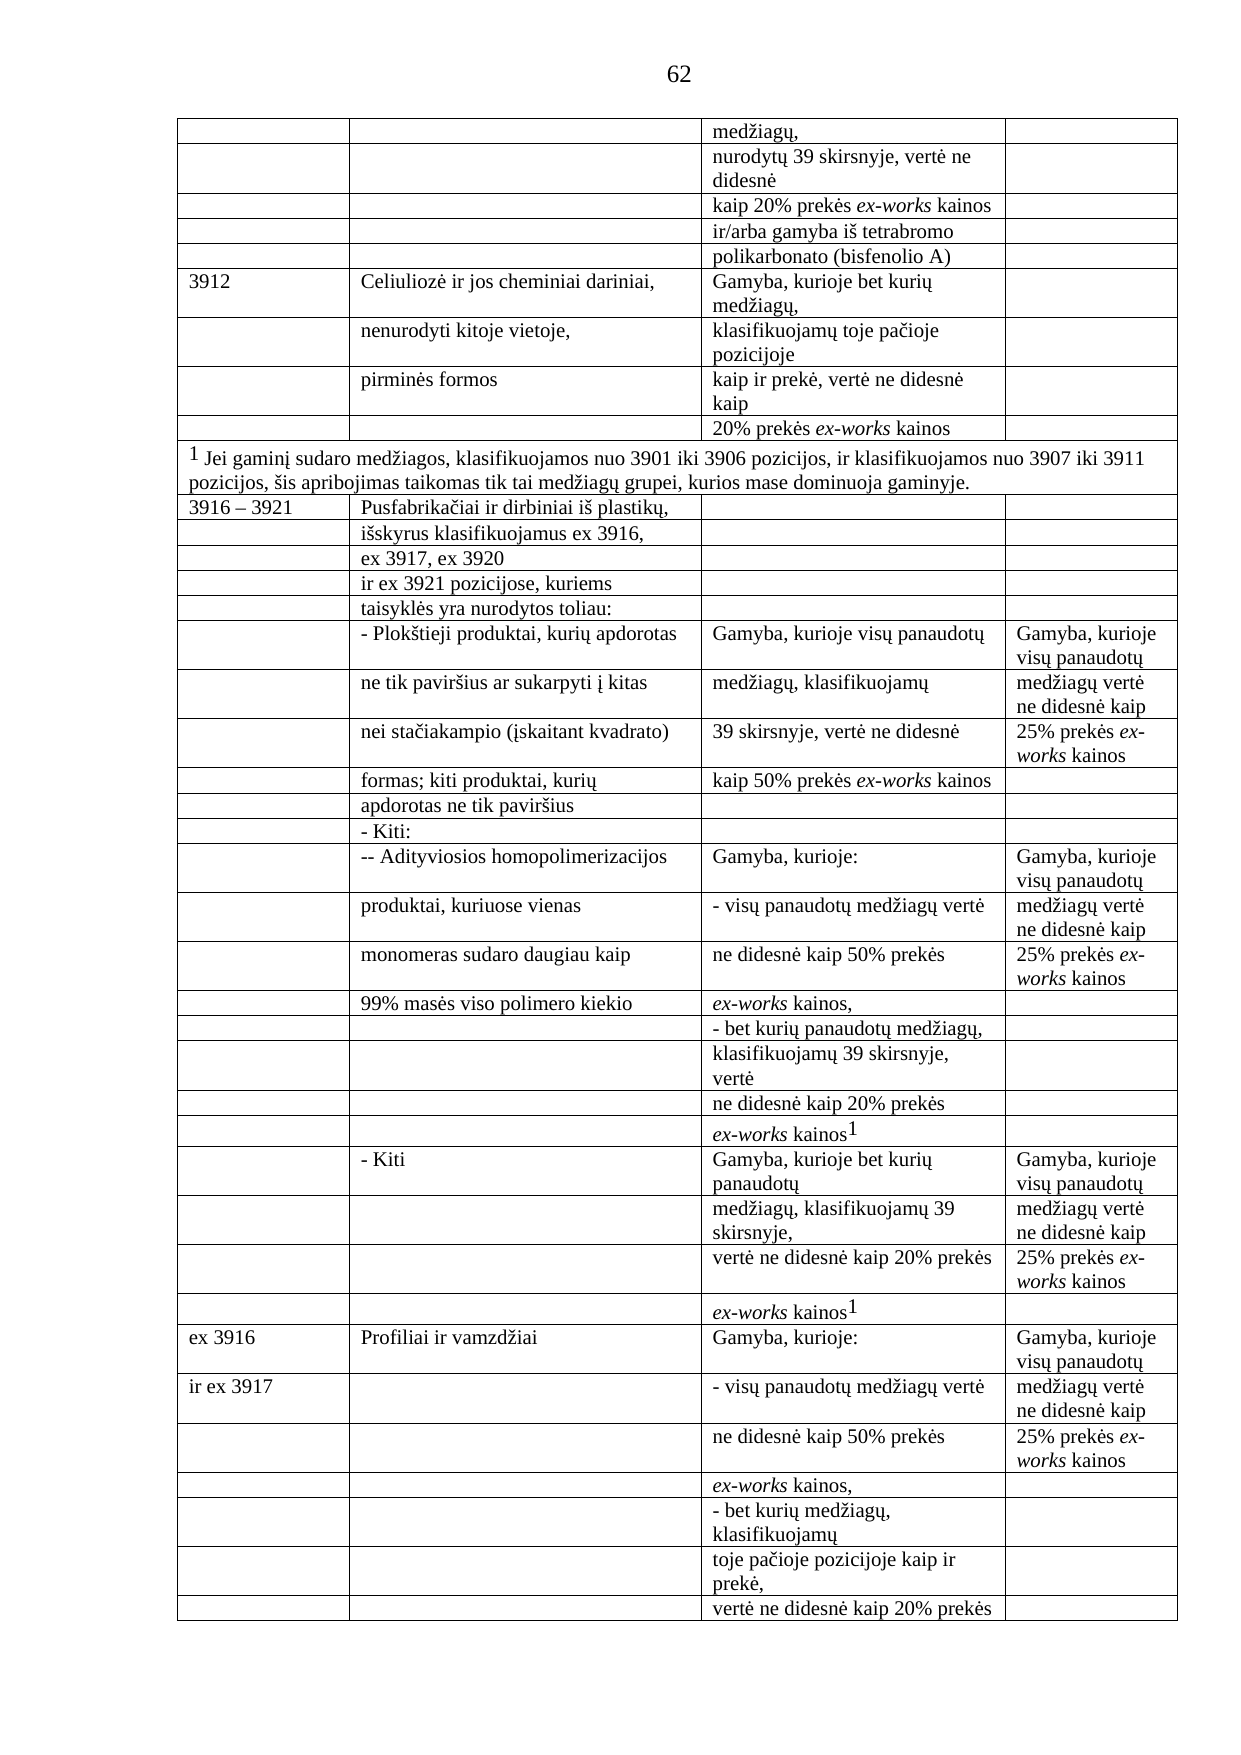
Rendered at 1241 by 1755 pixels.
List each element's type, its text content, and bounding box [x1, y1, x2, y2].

table_cell 3912 [178, 269, 349, 317]
table_cell Gamyba, kurioje: [702, 844, 1005, 892]
table_cell - bet kurių medžiagų, klasifikuojamų [702, 1498, 1005, 1546]
table_cell ex-works kainos, [702, 991, 1005, 1015]
table_cell [178, 1473, 349, 1497]
table_cell [1006, 596, 1177, 620]
table_cell [1006, 194, 1177, 217]
table_cell [350, 244, 701, 268]
table_cell [1006, 269, 1177, 317]
table_cell vertė ne didesnė kaip 20% prekės [702, 1596, 1005, 1620]
table_cell 39 skirsnyje, vertė ne didesnė [702, 719, 1005, 767]
table_cell ne didesnė kaip 20% prekės [702, 1091, 1005, 1114]
table_cell - Kiti [350, 1147, 701, 1195]
table_cell 99% masės viso polimero kiekio [350, 991, 701, 1015]
table_cell ir ex 3921 pozicijose, kuriems [350, 571, 701, 595]
table_cell [350, 416, 701, 440]
table_cell [1006, 520, 1177, 544]
table_cell nurodytų 39 skirsnyje, vertė ne didesnė [702, 144, 1005, 192]
table_cell [702, 546, 1005, 569]
table_cell [702, 495, 1005, 519]
table_cell [178, 1596, 349, 1620]
table_cell [350, 1424, 701, 1472]
table_cell [1006, 1596, 1177, 1620]
table_cell Gamyba, kurioje visų panaudotų [702, 621, 1005, 669]
table_cell [702, 794, 1005, 817]
table_cell ex-works kainos1 [702, 1294, 1005, 1324]
table_cell medžiagų vertė ne didesnė kaip [1006, 670, 1177, 718]
table_cell [178, 119, 349, 143]
table_cell [178, 1424, 349, 1472]
table_cell [350, 1016, 701, 1040]
table_cell [1006, 416, 1177, 440]
table_cell [178, 596, 349, 620]
table_cell [178, 893, 349, 941]
table_cell [178, 819, 349, 843]
table_cell [178, 1498, 349, 1546]
table_cell [1006, 244, 1177, 268]
table_cell kaip 20% prekės ex-works kainos [702, 194, 1005, 217]
table_cell [178, 520, 349, 544]
table_cell ex-works kainos1 [702, 1116, 1005, 1146]
table_cell [702, 819, 1005, 843]
table_cell Gamyba, kurioje bet kurių panaudotų [702, 1147, 1005, 1195]
table_cell ex 3917, ex 3920 [350, 546, 701, 569]
table_cell 20% prekės ex-works kainos [702, 416, 1005, 440]
table_cell [1006, 819, 1177, 843]
table_cell [1006, 1473, 1177, 1497]
table_cell kaip 50% prekės ex-works kainos [702, 768, 1005, 792]
table_cell [350, 1041, 701, 1089]
table_cell vertė ne didesnė kaip 20% prekės [702, 1245, 1005, 1293]
table_cell [702, 520, 1005, 544]
table_cell medžiagų vertė ne didesnė kaip [1006, 893, 1177, 941]
table_cell formas; kiti produktai, kurių [350, 768, 701, 792]
table_cell toje pačioje pozicijoje kaip ir prekė, [702, 1547, 1005, 1595]
table_cell [1006, 1498, 1177, 1546]
table_cell [178, 571, 349, 595]
table_cell [178, 219, 349, 243]
table_cell ex 3916 [178, 1325, 349, 1373]
table_cell - bet kurių panaudotų medžiagų, [702, 1016, 1005, 1040]
table_cell Gamyba, kurioje: [702, 1325, 1005, 1373]
table_cell [1006, 1294, 1177, 1324]
table_cell [178, 621, 349, 669]
table_cell nei stačiakampio (įskaitant kvadrato) [350, 719, 701, 767]
table_cell ir/arba gamyba iš tetrabromo [702, 219, 1005, 243]
table_cell [1006, 1116, 1177, 1146]
table_cell [1006, 1091, 1177, 1114]
table_cell [1006, 144, 1177, 192]
table_cell Celiuliozė ir jos cheminiai dariniai, [350, 269, 701, 317]
table_cell [350, 1245, 701, 1293]
table_cell polikarbonato (bisfenolio A) [702, 244, 1005, 268]
table_cell [350, 1091, 701, 1114]
table_cell [350, 194, 701, 217]
table_cell 25% prekės ex-works kainos [1006, 1245, 1177, 1293]
table_cell [350, 1547, 701, 1595]
table_cell [178, 719, 349, 767]
table_cell 1 Jei gaminį sudaro medžiagos, klasifikuojamos nuo 3901 iki 3906 pozicijos, ir klasifikuojamos nuo 3907 iki 3911 pozicijos, šis apribojimas taikomas tik tai medžiagų grupei, kurios mase dominuoja gaminyje. [178, 441, 1177, 494]
table_cell ex-works kainos, [702, 1473, 1005, 1497]
table_cell [1006, 1016, 1177, 1040]
table_cell išskyrus klasifikuojamus ex 3916, [350, 520, 701, 544]
table_cell ne didesnė kaip 50% prekės [702, 1424, 1005, 1472]
table_cell [178, 194, 349, 217]
table_cell pirminės formos [350, 367, 701, 415]
table_cell [1006, 546, 1177, 569]
table_cell 25% prekės ex-works kainos [1006, 1424, 1177, 1472]
table_cell [1006, 571, 1177, 595]
table_cell [178, 318, 349, 366]
table_cell taisyklės yra nurodytos toliau: [350, 596, 701, 620]
table_cell klasifikuojamų toje pačioje pozicijoje [702, 318, 1005, 366]
table_cell monomeras sudaro daugiau kaip [350, 942, 701, 990]
table_cell [1006, 495, 1177, 519]
table_cell kaip ir prekė, vertė ne didesnė kaip [702, 367, 1005, 415]
table_cell Gamyba, kurioje visų panaudotų [1006, 621, 1177, 669]
table_cell [178, 1041, 349, 1089]
table_cell [178, 546, 349, 569]
table_cell [702, 571, 1005, 595]
table_cell produktai, kuriuose vienas [350, 893, 701, 941]
table_cell medžiagų, klasifikuojamų [702, 670, 1005, 718]
table_cell [1006, 367, 1177, 415]
table_cell [178, 416, 349, 440]
table_cell [1006, 794, 1177, 817]
table_cell [178, 367, 349, 415]
table_cell apdorotas ne tik paviršius [350, 794, 701, 817]
table_cell [350, 219, 701, 243]
table_cell [178, 1196, 349, 1244]
table_cell -- Adityviosios homopolimerizacijos [350, 844, 701, 892]
table_cell Pusfabrikačiai ir dirbiniai iš plastikų, [350, 495, 701, 519]
table_cell [350, 119, 701, 143]
table_cell medžiagų, klasifikuojamų 39 skirsnyje, [702, 1196, 1005, 1244]
table_cell [1006, 119, 1177, 143]
table_cell [178, 1245, 349, 1293]
table_cell [178, 942, 349, 990]
table_cell - visų panaudotų medžiagų vertė [702, 893, 1005, 941]
table_cell medžiagų, [702, 119, 1005, 143]
table_cell Gamyba, kurioje visų panaudotų [1006, 1147, 1177, 1195]
table_cell Gamyba, kurioje visų panaudotų [1006, 844, 1177, 892]
table_cell nenurodyti kitoje vietoje, [350, 318, 701, 366]
table_cell [1006, 318, 1177, 366]
table_cell [1006, 219, 1177, 243]
table_cell - Kiti: [350, 819, 701, 843]
table_cell Profiliai ir vamzdžiai [350, 1325, 701, 1373]
table_cell ne didesnė kaip 50% prekės [702, 942, 1005, 990]
table_cell [178, 768, 349, 792]
table_cell [350, 1294, 701, 1324]
table_cell [350, 1473, 701, 1497]
table_cell [178, 1294, 349, 1324]
table_cell [1006, 1547, 1177, 1595]
table_cell [350, 1596, 701, 1620]
table_cell Gamyba, kurioje visų panaudotų [1006, 1325, 1177, 1373]
table_cell 25% prekės ex-works kainos [1006, 942, 1177, 990]
table_cell [350, 1196, 701, 1244]
table_cell [178, 1547, 349, 1595]
table_cell [178, 1147, 349, 1195]
table_cell [1006, 1041, 1177, 1089]
table_cell - Plokštieji produktai, kurių apdorotas [350, 621, 701, 669]
table_cell [1006, 768, 1177, 792]
table_cell [350, 1116, 701, 1146]
table_cell ne tik paviršius ar sukarpyti į kitas [350, 670, 701, 718]
table_cell Gamyba, kurioje bet kurių medžiagų, [702, 269, 1005, 317]
table_cell [178, 991, 349, 1015]
table_cell [178, 1016, 349, 1040]
table_cell - visų panaudotų medžiagų vertė [702, 1374, 1005, 1422]
table_cell [178, 144, 349, 192]
table_cell [178, 844, 349, 892]
table_cell [1006, 991, 1177, 1015]
table_cell [350, 1374, 701, 1422]
table_cell [178, 794, 349, 817]
table_cell 3916 – 3921 [178, 495, 349, 519]
table_cell medžiagų vertė ne didesnė kaip [1006, 1374, 1177, 1422]
table_cell [178, 244, 349, 268]
table_cell [178, 670, 349, 718]
table_cell [702, 596, 1005, 620]
table_cell [350, 144, 701, 192]
table_cell klasifikuojamų 39 skirsnyje, vertė [702, 1041, 1005, 1089]
table_cell [350, 1498, 701, 1546]
table_cell medžiagų vertė ne didesnė kaip [1006, 1196, 1177, 1244]
table_cell 25% prekės ex-works kainos [1006, 719, 1177, 767]
table_cell ir ex 3917 [178, 1374, 349, 1422]
table_cell [178, 1116, 349, 1146]
table_cell [178, 1091, 349, 1114]
